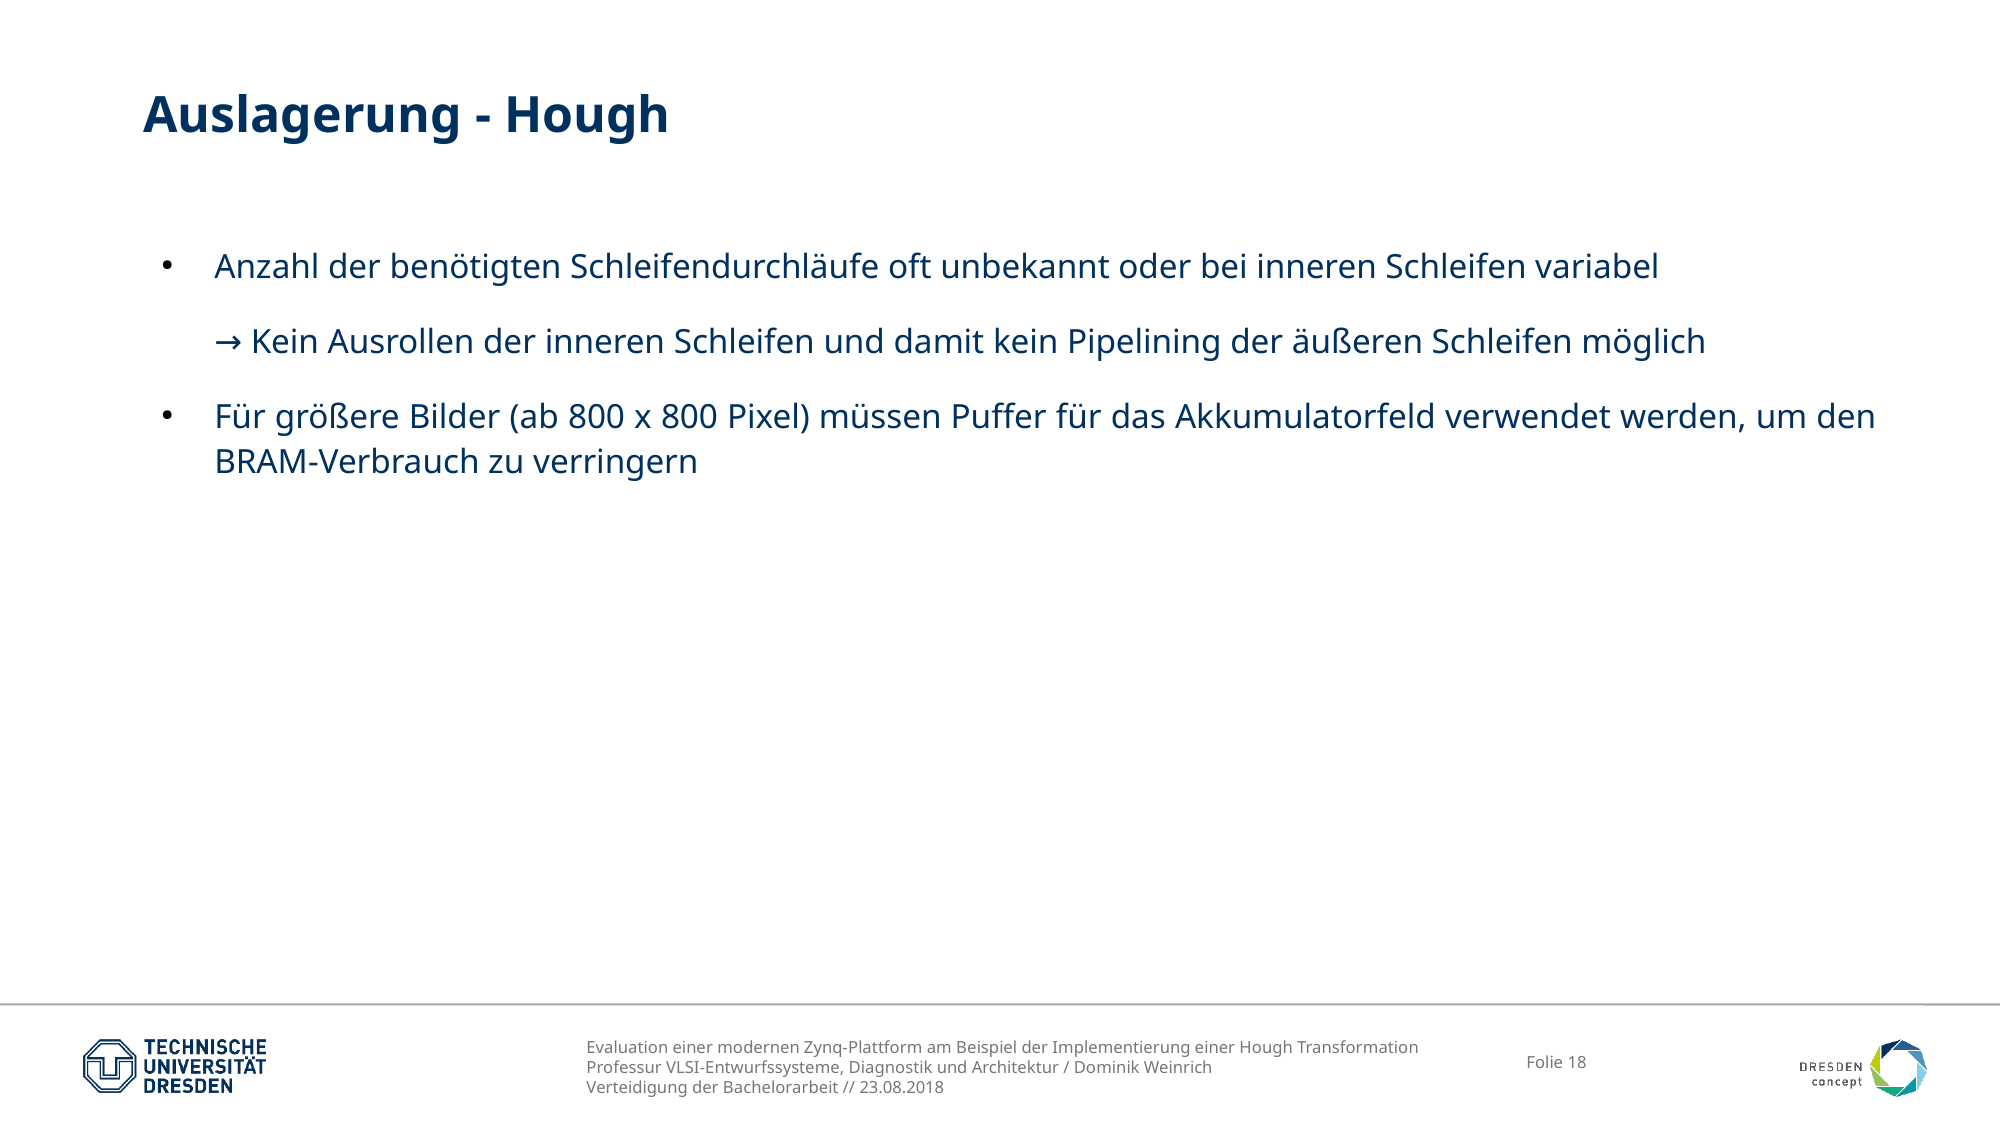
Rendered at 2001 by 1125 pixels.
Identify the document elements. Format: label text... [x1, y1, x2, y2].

picture [1800, 1039, 1927, 1097]
list Anzahl der benötigten Schleifendurchläufe oft unbekannt oder bei inneren Schleifen variabel → Kein Ausrollen der inneren Schleifen und damit kein Pipelining der äußeren Schleifen möglich Für größere Bilder (ab 800 x 800 Pixel) müssen Puffer für das Akkumulatorfeld verwendet werden, um den BRAM-Verbrauch zu verringern [143, 243, 1880, 957]
picture [83, 1039, 266, 1093]
title Auslagerung - Hough [143, 56, 1880, 169]
